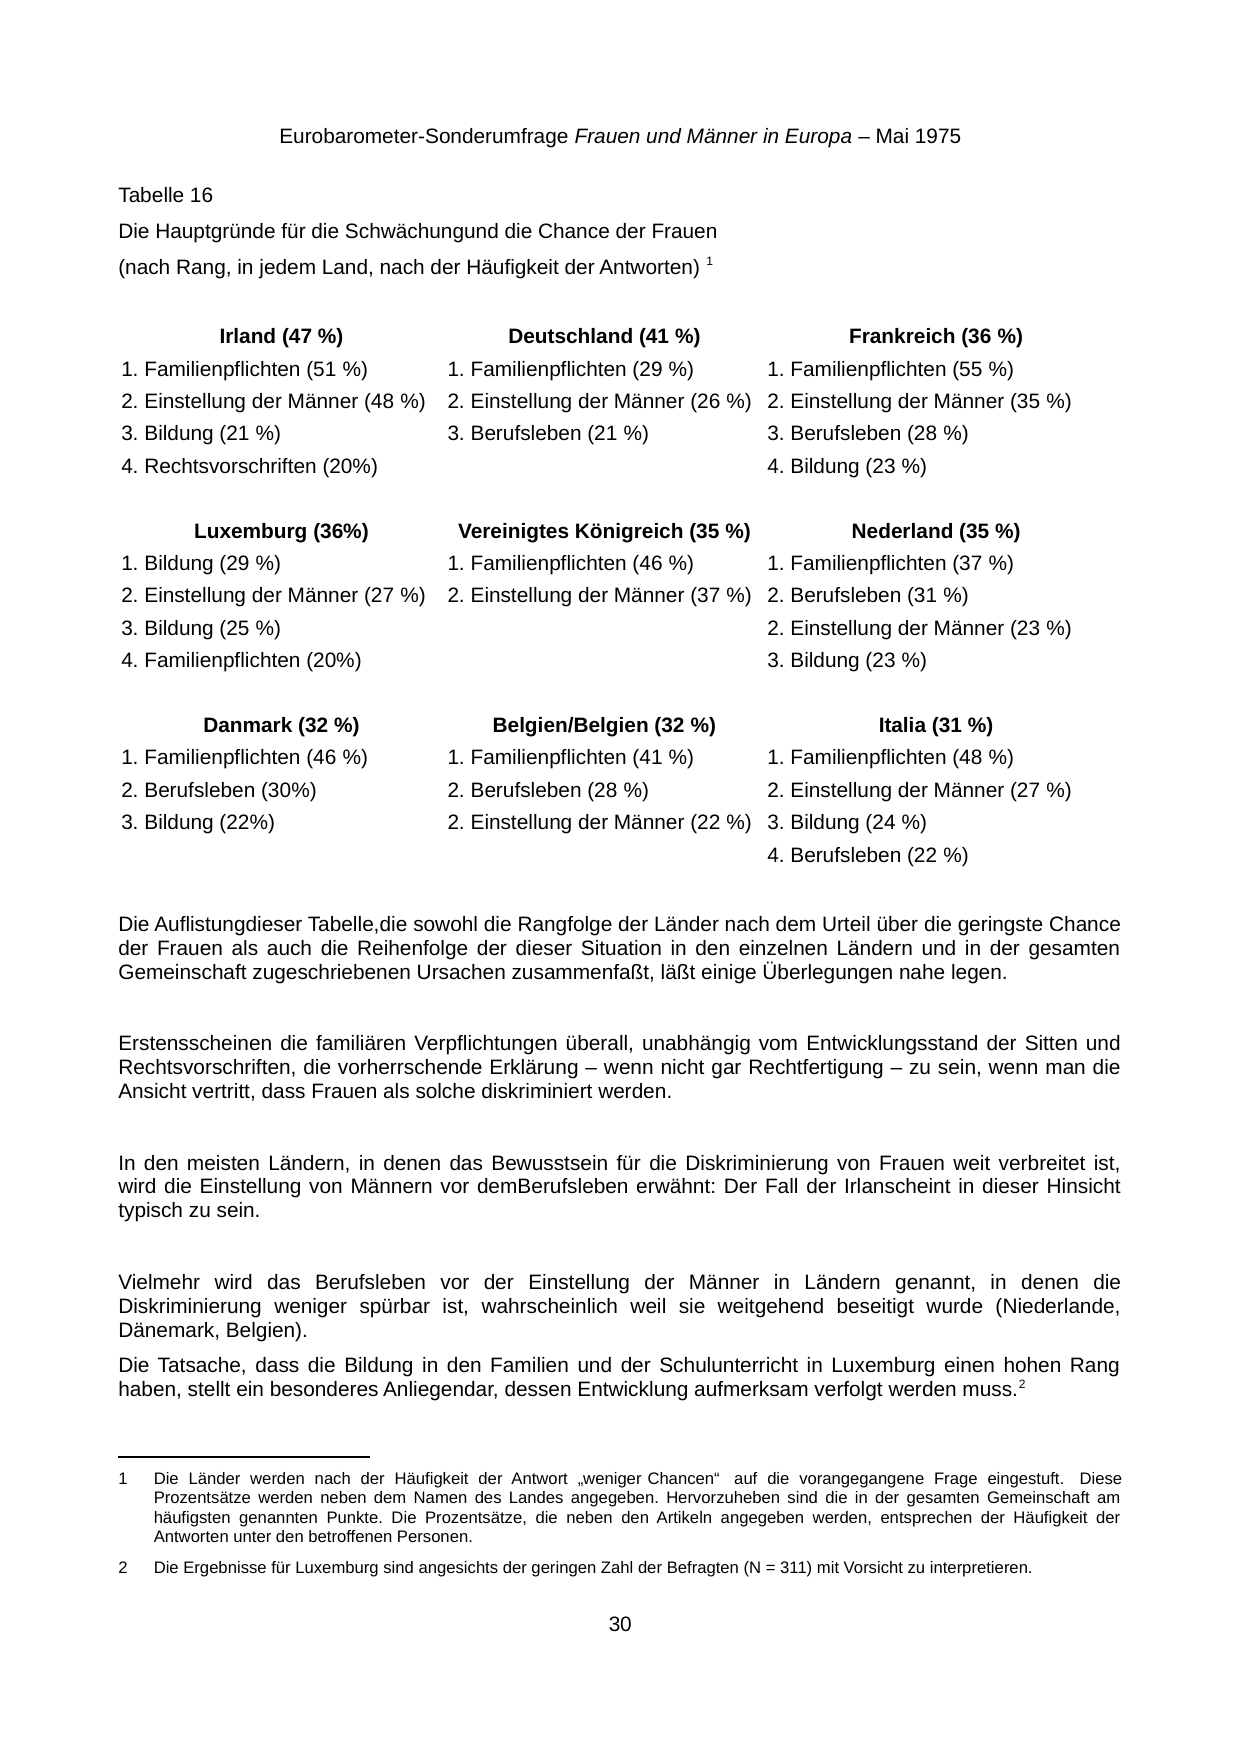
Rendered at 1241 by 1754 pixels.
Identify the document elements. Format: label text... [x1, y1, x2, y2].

table_cell Italia (31 %) [764, 709, 1107, 741]
table_cell 1. Familienpflichten (29 %) [444, 352, 764, 385]
table_cell 1. Bildung (29 %) [118, 547, 444, 579]
table_cell 2. Einstellung der Männer (27 %) [764, 774, 1107, 806]
table_cell 3. Bildung (21 %) [118, 417, 444, 449]
table_cell 3. Berufsleben (21 %) [444, 417, 764, 449]
table_cell Vereinigtes Königreich (35 %) [444, 514, 764, 547]
table_cell 2. Einstellung der Männer (26 %) [444, 385, 764, 417]
table_cell [444, 482, 764, 514]
text Tabelle 16 [118, 183, 1122, 207]
table_cell 1. Familienpflichten (46 %) [444, 547, 764, 579]
text In den meisten Ländern, in denen das Bewusstsein für die Diskriminierung von Frauen weit verbreitet ist, wird die Einstellung von Männern vor demBerufsleben erwähnt: Der Fall der Irlanscheint in dieser Hinsicht typisch zu sein. [118, 1150, 1122, 1222]
table_cell [764, 482, 1107, 514]
text Die Länder werden nach der Häufigkeit der Antwort „weniger Chancen“ auf die vorangegangene Frage eingestuft. Diese Prozentsätze werden neben dem Namen des Landes angegeben. Hervorzuheben sind die in der gesamten Gemeinschaft am häufigsten genannten Punkte. Die Prozentsätze, die neben den Artikeln angegeben werden, entsprechen der Häufigkeit der Antworten unter den betroffenen Personen. [118, 1469, 1122, 1546]
table_cell 3. Berufsleben (28 %) [764, 417, 1107, 449]
table_header Frankreich (36 %) [764, 320, 1107, 352]
table_cell [118, 676, 444, 709]
table_cell 4. Familienpflichten (20%) [118, 644, 444, 676]
table_cell [764, 676, 1107, 709]
text Die Hauptgründe für die Schwächungund die Chance der Frauen [118, 219, 1122, 243]
table_cell 3. Bildung (24 %) [764, 806, 1107, 838]
text Die Auflistungdieser Tabelle,die sowohl die Rangfolge der Länder nach dem Urteil über die geringste Chance der Frauen als auch die Reihenfolge der dieser Situation in den einzelnen Ländern und in der gesamten Gemeinschaft zugeschriebenen Ursachen zusammenfaßt, läßt einige Überlegungen nahe legen. [118, 912, 1122, 984]
table_cell Belgien/Belgien (32 %) [444, 709, 764, 741]
table_cell 2. Einstellung der Männer (22 %) [444, 806, 764, 838]
table_cell 4. Bildung (23 %) [764, 450, 1107, 482]
table_cell Nederland (35 %) [764, 514, 1107, 547]
table_cell 3. Bildung (25 %) [118, 611, 444, 644]
table_cell Danmark (32 %) [118, 709, 444, 741]
table_cell [444, 676, 764, 709]
table_cell 2. Einstellung der Männer (35 %) [764, 385, 1107, 417]
table_cell 4. Rechtsvorschriften (20%) [118, 450, 444, 482]
table_cell [444, 644, 764, 676]
table_cell 1. Familienpflichten (46 %) [118, 741, 444, 773]
table_cell [444, 611, 764, 644]
table_cell 1. Familienpflichten (55 %) [764, 352, 1107, 385]
text Vielmehr wird das Berufsleben vor der Einstellung der Männer in Ländern genannt, in denen die Diskriminierung weniger spürbar ist, wahrscheinlich weil sie weitgehend beseitigt wurde (Niederlande, Dänemark, Belgien). [118, 1269, 1122, 1341]
table_cell Luxemburg (36%) [118, 514, 444, 547]
text (nach Rang, in jedem Land, nach der Häufigkeit der Antworten) [118, 254, 1122, 278]
table_cell [118, 482, 444, 514]
table_cell 3. Bildung (22%) [118, 806, 444, 838]
table_cell 2. Einstellung der Männer (48 %) [118, 385, 444, 417]
table_header Irland (47 %) [118, 320, 444, 352]
table_cell 1. Familienpflichten (48 %) [764, 741, 1107, 773]
table_cell [444, 450, 764, 482]
table_cell 2. Einstellung der Männer (27 %) [118, 579, 444, 611]
table_cell 2. Berufsleben (28 %) [444, 774, 764, 806]
table_cell 2. Berufsleben (31 %) [764, 579, 1107, 611]
table_cell 2. Einstellung der Männer (23 %) [764, 611, 1107, 644]
table_cell [118, 838, 444, 871]
table_cell 1. Familienpflichten (51 %) [118, 352, 444, 385]
table_cell 2. Berufsleben (30%) [118, 774, 444, 806]
text Die Ergebnisse für Luxemburg sind angesichts der geringen Zahl der Befragten (N = 311) mit Vorsicht zu interpretieren. [118, 1557, 1122, 1577]
table_cell [444, 838, 764, 871]
table_cell 1. Familienpflichten (37 %) [764, 547, 1107, 579]
text Die Tatsache, dass die Bildung in den Familien und der Schulunterricht in Luxemburg einen hohen Rang haben, stellt ein besonderes Anliegendar, dessen Entwicklung aufmerksam verfolgt werden muss. [118, 1353, 1122, 1401]
table_cell 1. Familienpflichten (41 %) [444, 741, 764, 773]
table_cell 4. Berufsleben (22 %) [764, 838, 1107, 871]
table_cell 2. Einstellung der Männer (37 %) [444, 579, 764, 611]
text Erstensscheinen die familiären Verpflichtungen überall, unabhängig vom Entwicklungsstand der Sitten und Rechtsvorschriften, die vorherrschende Erklärung – wenn nicht gar Rechtfertigung – zu sein, wenn man die Ansicht vertritt, dass Frauen als solche diskriminiert werden. [118, 1031, 1122, 1103]
table_cell 3. Bildung (23 %) [764, 644, 1107, 676]
table_header Deutschland (41 %) [444, 320, 764, 352]
